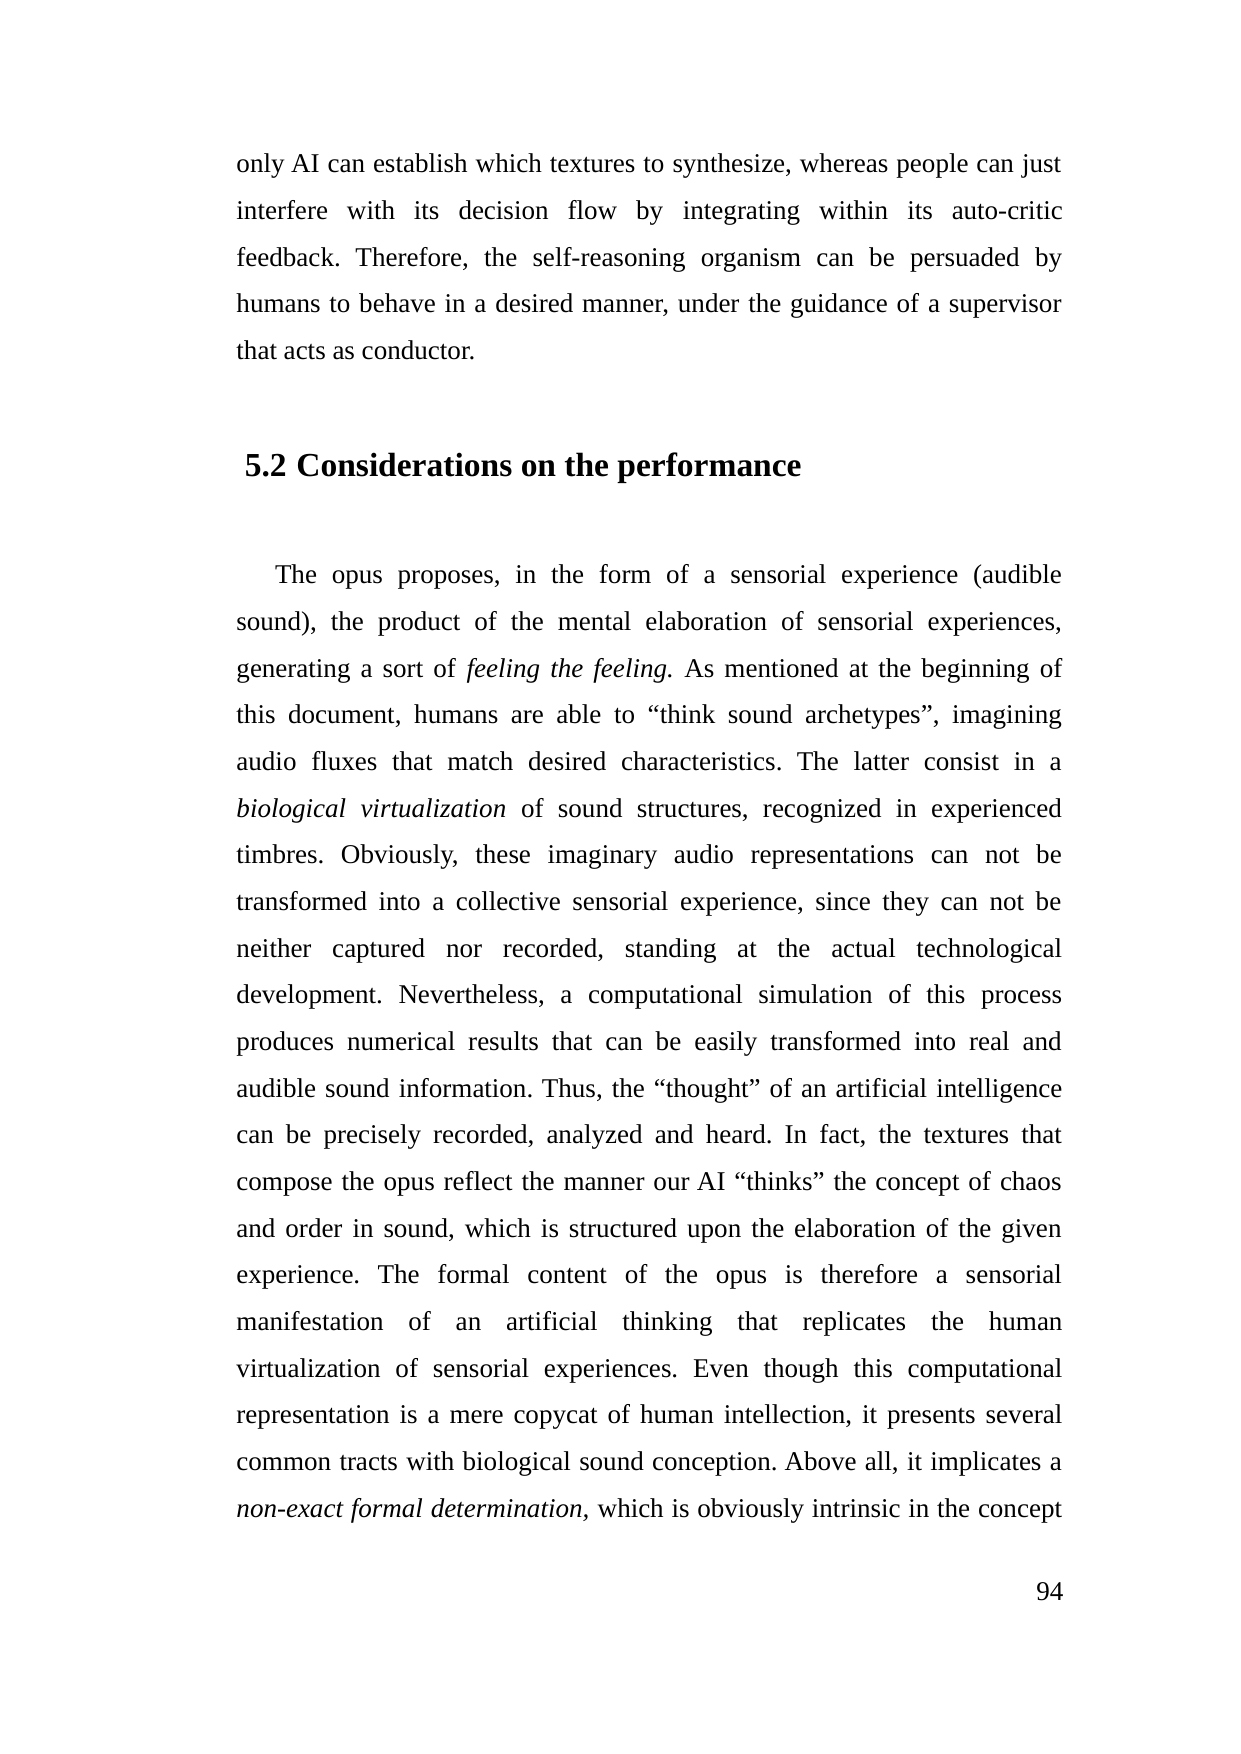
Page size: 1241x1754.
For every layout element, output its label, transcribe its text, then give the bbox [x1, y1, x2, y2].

text only AI can establish which textures to synthesize, whereas people can just interfere with its decision flow by integrating within its auto-critic feedback. Therefore, the self-reasoning organism can be persuaded by humans to behave in a desired manner, under the guidance of a supervisor that acts as conductor. [236, 148, 1063, 365]
subtitle Considerations on the performance [236, 445, 1063, 483]
text The opus proposes, in the form of a sensorial experience (audible sound), the product of the mental elaboration of sensorial experiences, generating a sort of feeling the feeling. As mentioned at the beginning of this document, humans are able to “think sound archetypes”, imagining audio fluxes that match desired characteristics. The latter consist in a biological virtualization of sound structures, recognized in experienced timbres. Obviously, these imaginary audio representations can not be transformed into a collective sensorial experience, since they can not be neither captured nor recorded, standing at the actual technological development. Nevertheless, a computational simulation of this process produces numerical results that can be easily transformed into real and audible sound information. Thus, the “thought” of an artificial intelligence can be precisely recorded, analyzed and heard. In fact, the textures that compose the opus reflect the manner our AI “thinks” the concept of chaos and order in sound, which is structured upon the elaboration of the given experience. The formal content of the opus is therefore a sensorial manifestation of an artificial thinking that replicates the human virtualization of sensorial experiences. Even though this computational representation is a mere copycat of human intellection, it presents several common tracts with biological sound conception. Above all, it implicates a non-exact formal determination, which is obviously intrinsic in the concept [236, 558, 1063, 1523]
